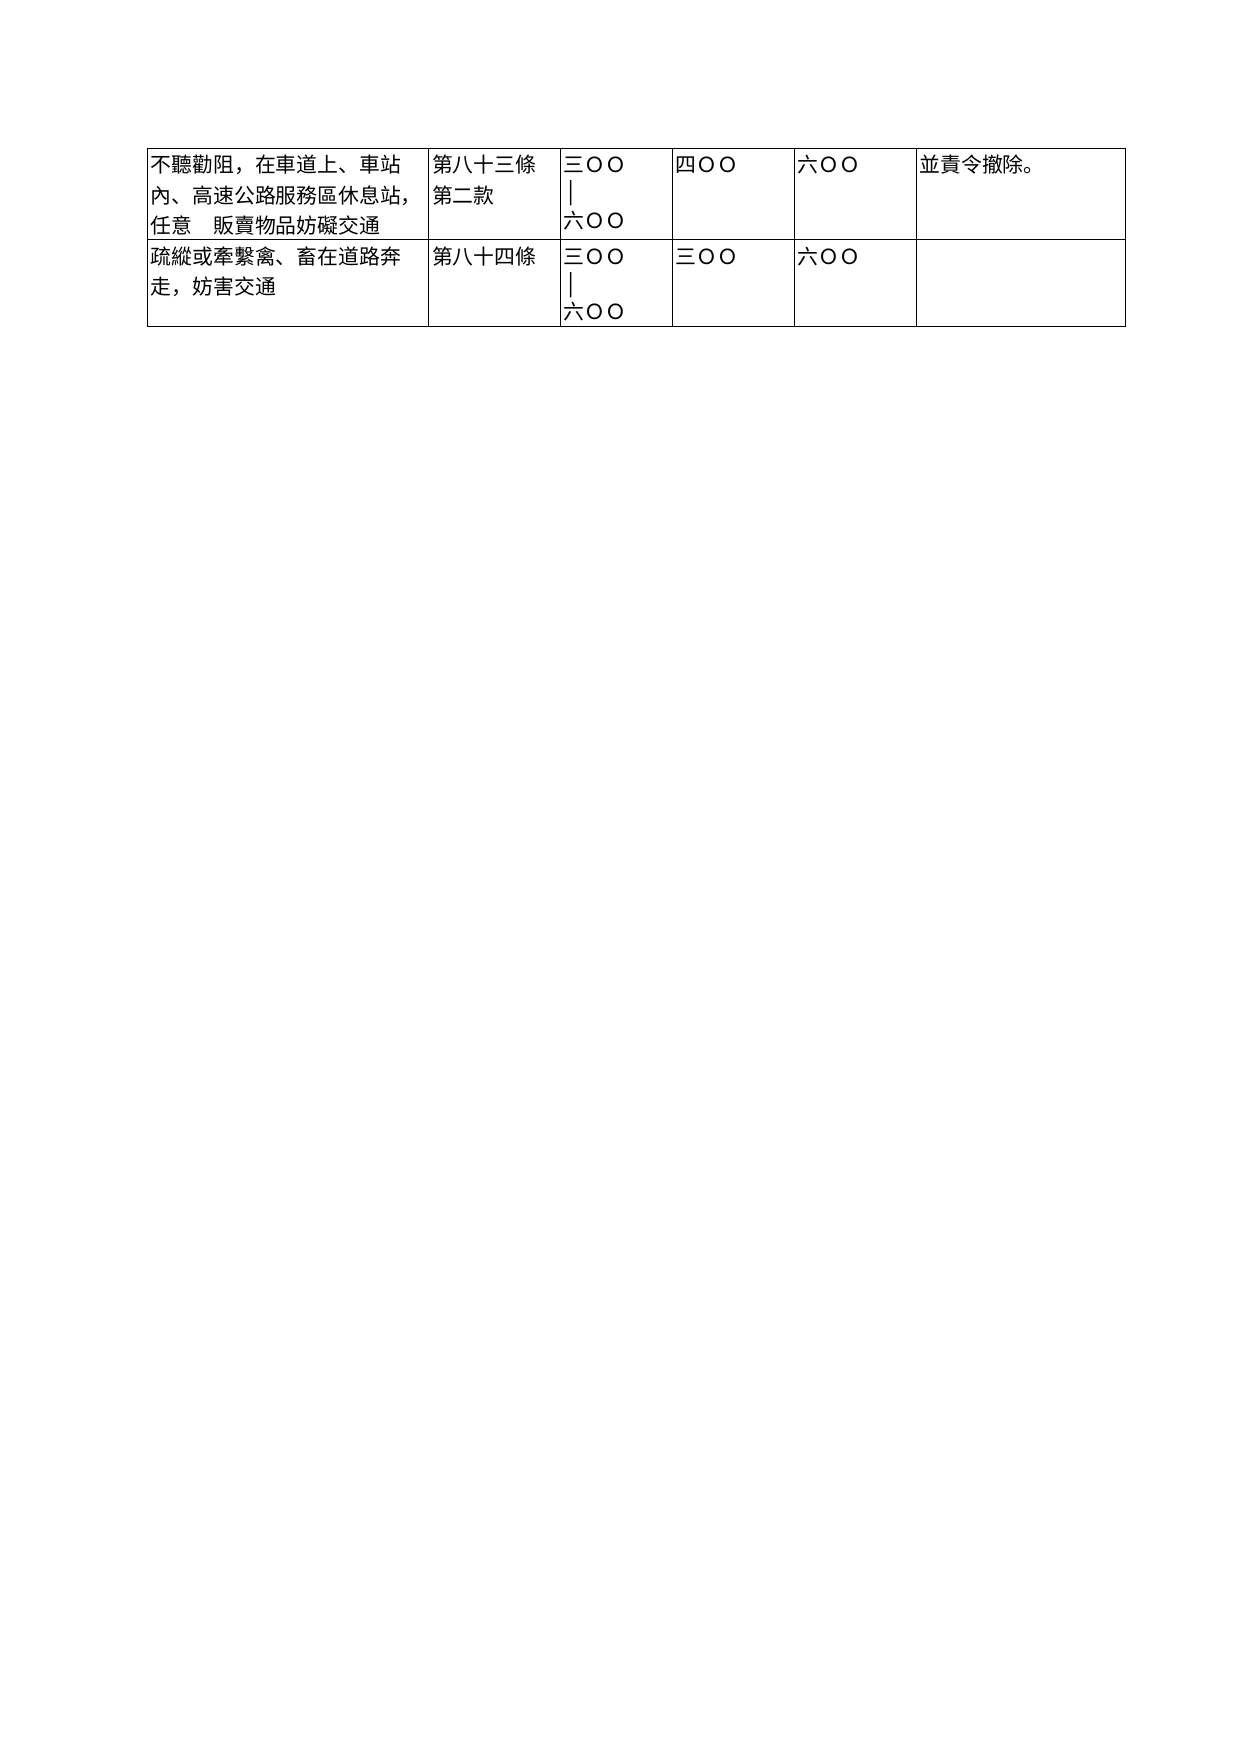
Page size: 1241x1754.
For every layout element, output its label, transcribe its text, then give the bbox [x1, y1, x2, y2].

table_cell 三ＯＯ │ 六ＯＯ [561, 149, 672, 239]
table_cell 六ＯＯ [795, 149, 916, 239]
table_cell 並責令撤除。 [917, 149, 1125, 239]
table_cell 三ＯＯ │ 六ＯＯ [561, 240, 672, 326]
table_cell 第八十四條 [429, 240, 560, 326]
table_cell 三ＯＯ [673, 240, 794, 326]
table_cell 第八十三條 第二款 [429, 149, 560, 239]
table_cell 六ＯＯ [795, 240, 916, 326]
table_cell 疏縱或牽繫禽、畜在道路奔走，妨害交通 [148, 240, 428, 326]
table_cell [917, 240, 1125, 326]
table_cell 不聽勸阻，在車道上、車站內、高速公路服務區休息站，任意 販賣物品妨礙交通 [148, 149, 428, 239]
table_cell 四ＯＯ [673, 149, 794, 239]
